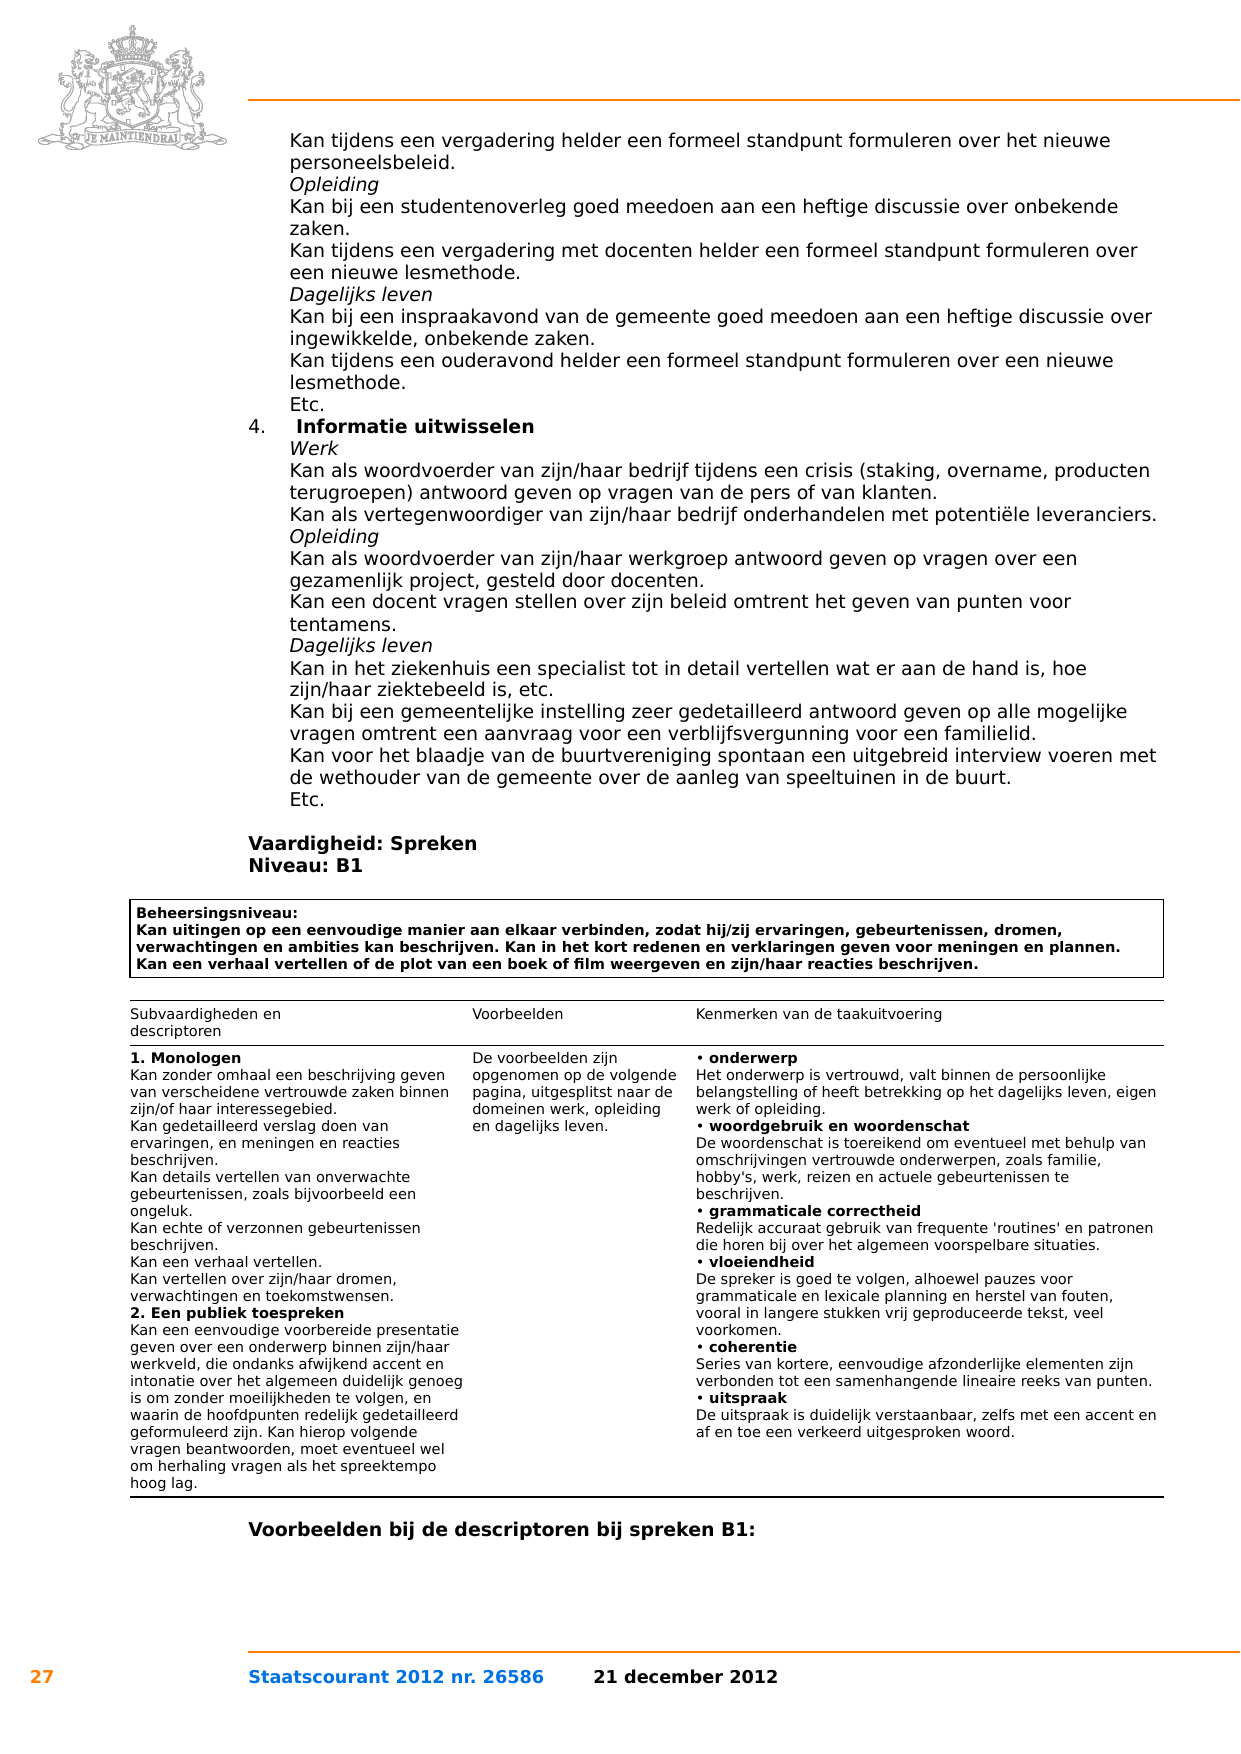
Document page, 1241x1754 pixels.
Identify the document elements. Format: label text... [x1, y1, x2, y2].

text Dagelijks leven [289, 635, 1163, 657]
text Kan tijdens een vergadering met docenten helder een formeel standpunt formuleren over een nieuwe lesmethode. [289, 240, 1163, 284]
text Kan voor het blaadje van de buurtvereniging spontaan een uitgebreid interview voeren met de wethouder van de gemeente over de aanleg van speeltuinen in de buurt. [289, 745, 1163, 789]
text Kan bij een studentenoverleg goed meedoen aan een heftige discussie over onbekende zaken. [289, 196, 1163, 240]
text Voorbeelden bij de descriptoren bij spreken B1: [248, 1519, 1163, 1541]
text Werk [289, 438, 1163, 459]
table_cell 1. Monologen Kan zonder omhaal een beschrijving geven van verscheidene vertrouwde zaken binnen zijn/of haar interessegebied. Kan gedetailleerd verslag doen van ervaringen, en meningen en reacties beschrijven. Kan details vertellen van onverwachte gebeurtenissen, zoals bijvoorbeeld een ongeluk. Kan echte of verzonnen gebeurtenissen beschrijven. Kan een verhaal vertellen. Kan vertellen over zijn/haar dromen, verwachtingen en toekomstwensen. 2. Een publiek toespreken Kan een eenvoudige voorbereide presentatie geven over een onderwerp binnen zijn/haar werkveld, die ondanks afwijkend accent en intonatie over het algemeen duidelijk genoeg is om zonder moeilijkheden te volgen, en waarin de hoofdpunten redelijk gedetailleerd geformuleerd zijn. Kan hierop volgende vragen beantwoorden, moet eventueel wel om herhaling vragen als het spreektempo hoog lag. [130, 1046, 466, 1496]
text Kan bij een gemeentelijke instelling zeer gedetailleerd antwoord geven op alle mogelijke vragen omtrent een aanvraag voor een verblijfsvergunning voor een familielid. [289, 701, 1163, 745]
text Etc. [289, 789, 1163, 811]
text Kan een docent vragen stellen over zijn beleid omtrent het geven van punten voor tentamens. [289, 591, 1163, 635]
text Kan tijdens een vergadering helder een formeel standpunt formuleren over het nieuwe personeelsbeleid. [289, 130, 1163, 174]
text Opleiding [289, 526, 1163, 547]
text Opleiding [289, 174, 1163, 196]
picture [38, 25, 227, 150]
table_cell • onderwerp Het onderwerp is vertrouwd, valt binnen de persoonlijke belangstelling of heeft betrekking op het dagelijks leven, eigen werk of opleiding. • woordgebruik en woordenschat De woordenschat is toereikend om eventueel met behulp van omschrijvingen vertrouwde onderwerpen, zoals familie, hobby's, werk, reizen en actuele gebeurtenissen te beschrijven. • grammaticale correctheid Redelijk accuraat gebruik van frequente 'routines' en patronen die horen bij over het algemeen voorspelbare situaties. • vloeiendheid De spreker is goed te volgen, alhoewel pauzes voor grammaticale en lexicale planning en herstel van fouten, vooral in langere stukken vrij geproduceerde tekst, veel voorkomen. • coherentie Series van kortere, eenvoudige afzonderlijke elementen zijn verbonden tot een samenhangende lineaire reeks van punten. • uitspraak De uitspraak is duidelijk verstaanbaar, zelfs met een accent en af en toe een verkeerd uitgesproken woord. [690, 1046, 1163, 1496]
text Etc. [289, 394, 1163, 416]
text Niveau: B1 [248, 855, 1163, 877]
text Kan als woordvoerder van zijn/haar werkgroep antwoord geven op vragen over een gezamenlijk project, gesteld door docenten. [289, 547, 1163, 591]
table_header Subvaardigheden en descriptoren [130, 1001, 466, 1044]
text Kan tijdens een ouderavond helder een formeel standpunt formuleren over een nieuwe lesmethode. [289, 350, 1163, 394]
table_cell De voorbeelden zijn opgenomen op de volgende pagina, uitgesplitst naar de domeinen werk, opleiding en dagelijks leven. [466, 1046, 690, 1496]
text 4. Informatie uitwisselen [248, 416, 1163, 438]
text Kan als woordvoerder van zijn/haar bedrijf tijdens een crisis (staking, overname, producten terugroepen) antwoord geven op vragen van de pers of van klanten. [289, 459, 1163, 503]
table_header Kenmerken van de taakuitvoering [690, 1001, 1163, 1044]
table_header Beheersingsniveau: Kan uitingen op een eenvoudige manier aan elkaar verbinden, zodat hij/zij ervaringen, gebeurtenissen, dromen, verwachtingen en ambities kan beschrijven. Kan in het kort redenen en verklaringen geven voor meningen en plannen. Kan een verhaal vertellen of de plot van een boek of film weergeven en zijn/haar reacties beschrijven. [131, 900, 1163, 977]
text Kan bij een inspraakavond van de gemeente goed meedoen aan een heftige discussie over ingewikkelde, onbekende zaken. [289, 306, 1163, 350]
text Vaardigheid: Spreken [248, 833, 1163, 855]
text Dagelijks leven [289, 284, 1163, 306]
text Kan als vertegenwoordiger van zijn/haar bedrijf onderhandelen met potentiële leveranciers. [289, 503, 1163, 526]
table_header Voorbeelden [466, 1001, 690, 1044]
text Kan in het ziekenhuis een specialist tot in detail vertellen wat er aan de hand is, hoe zijn/haar ziektebeeld is, etc. [289, 657, 1163, 701]
